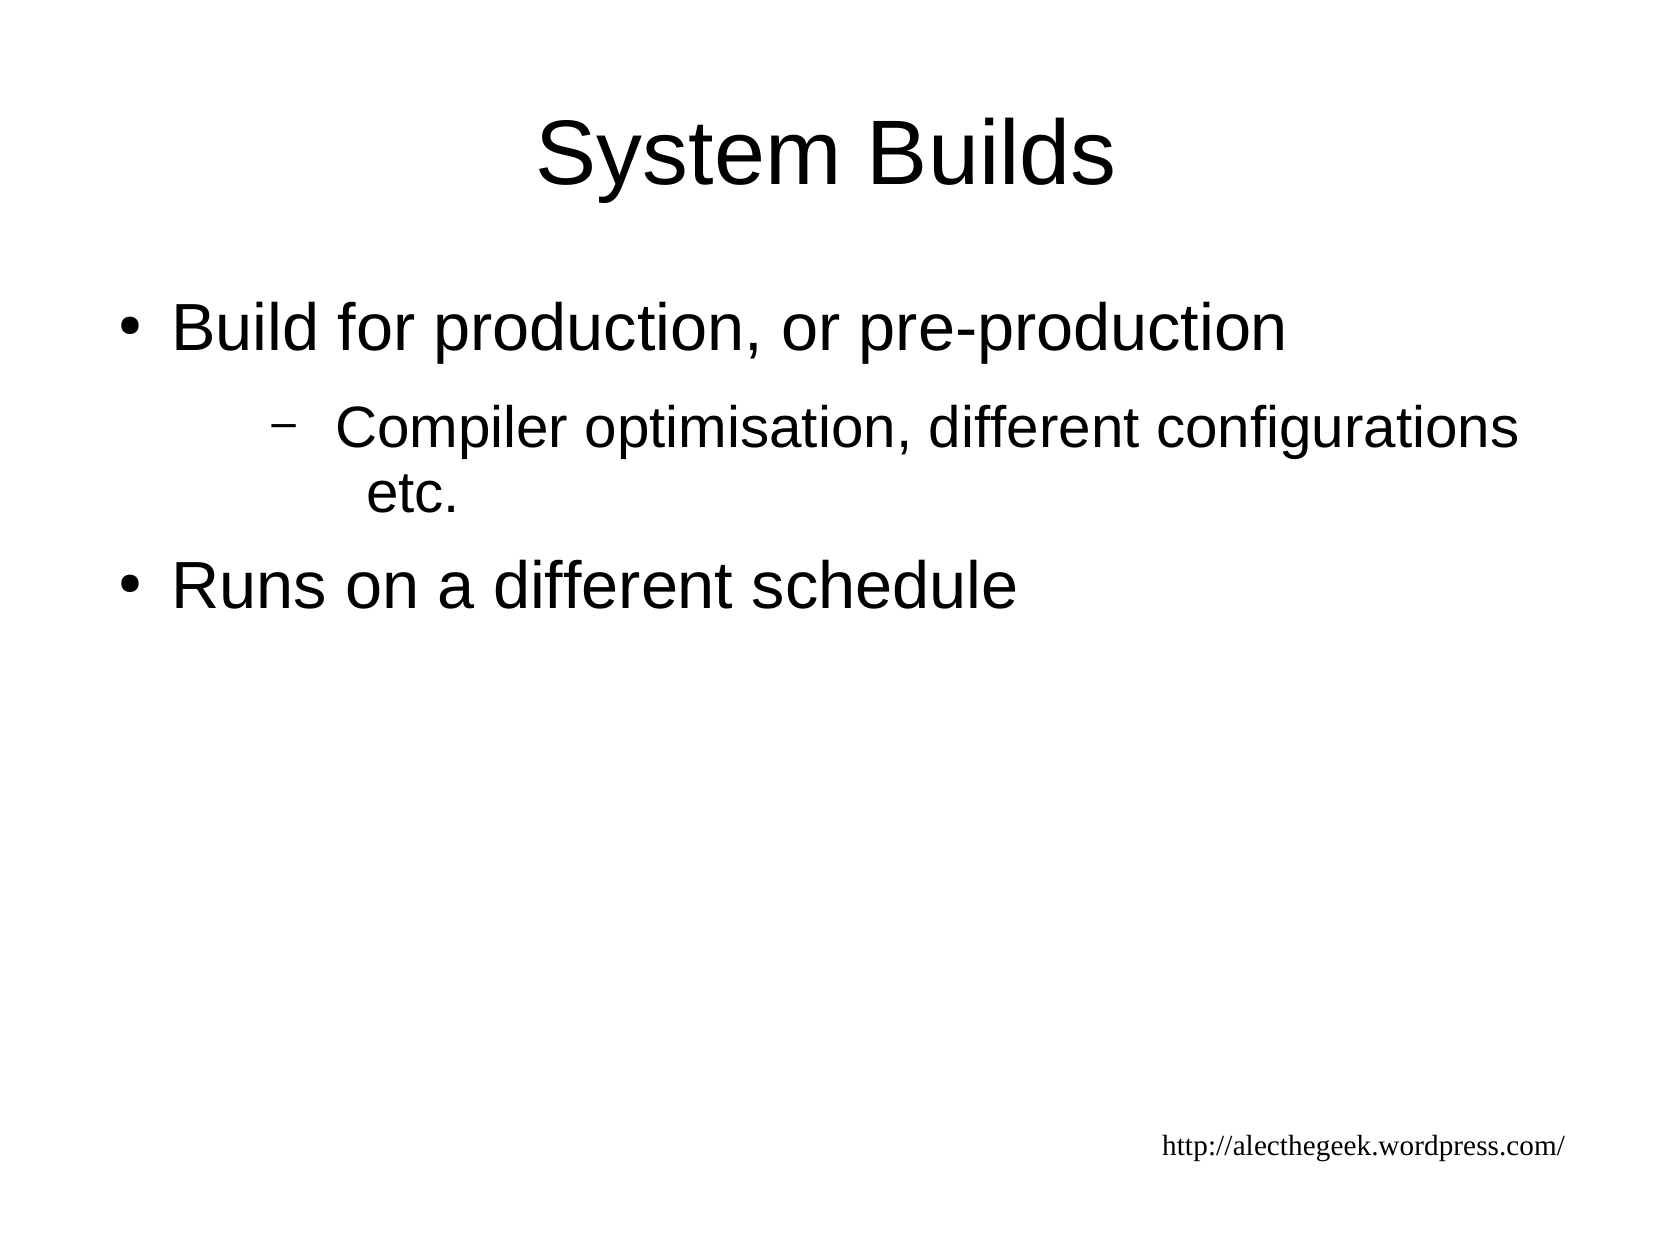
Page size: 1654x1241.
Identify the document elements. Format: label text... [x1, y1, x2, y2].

list Build for production, or pre-production Compiler optimisation, different configurations etc. Runs on a different schedule [82, 290, 1571, 1094]
title System Builds [82, 56, 1571, 250]
